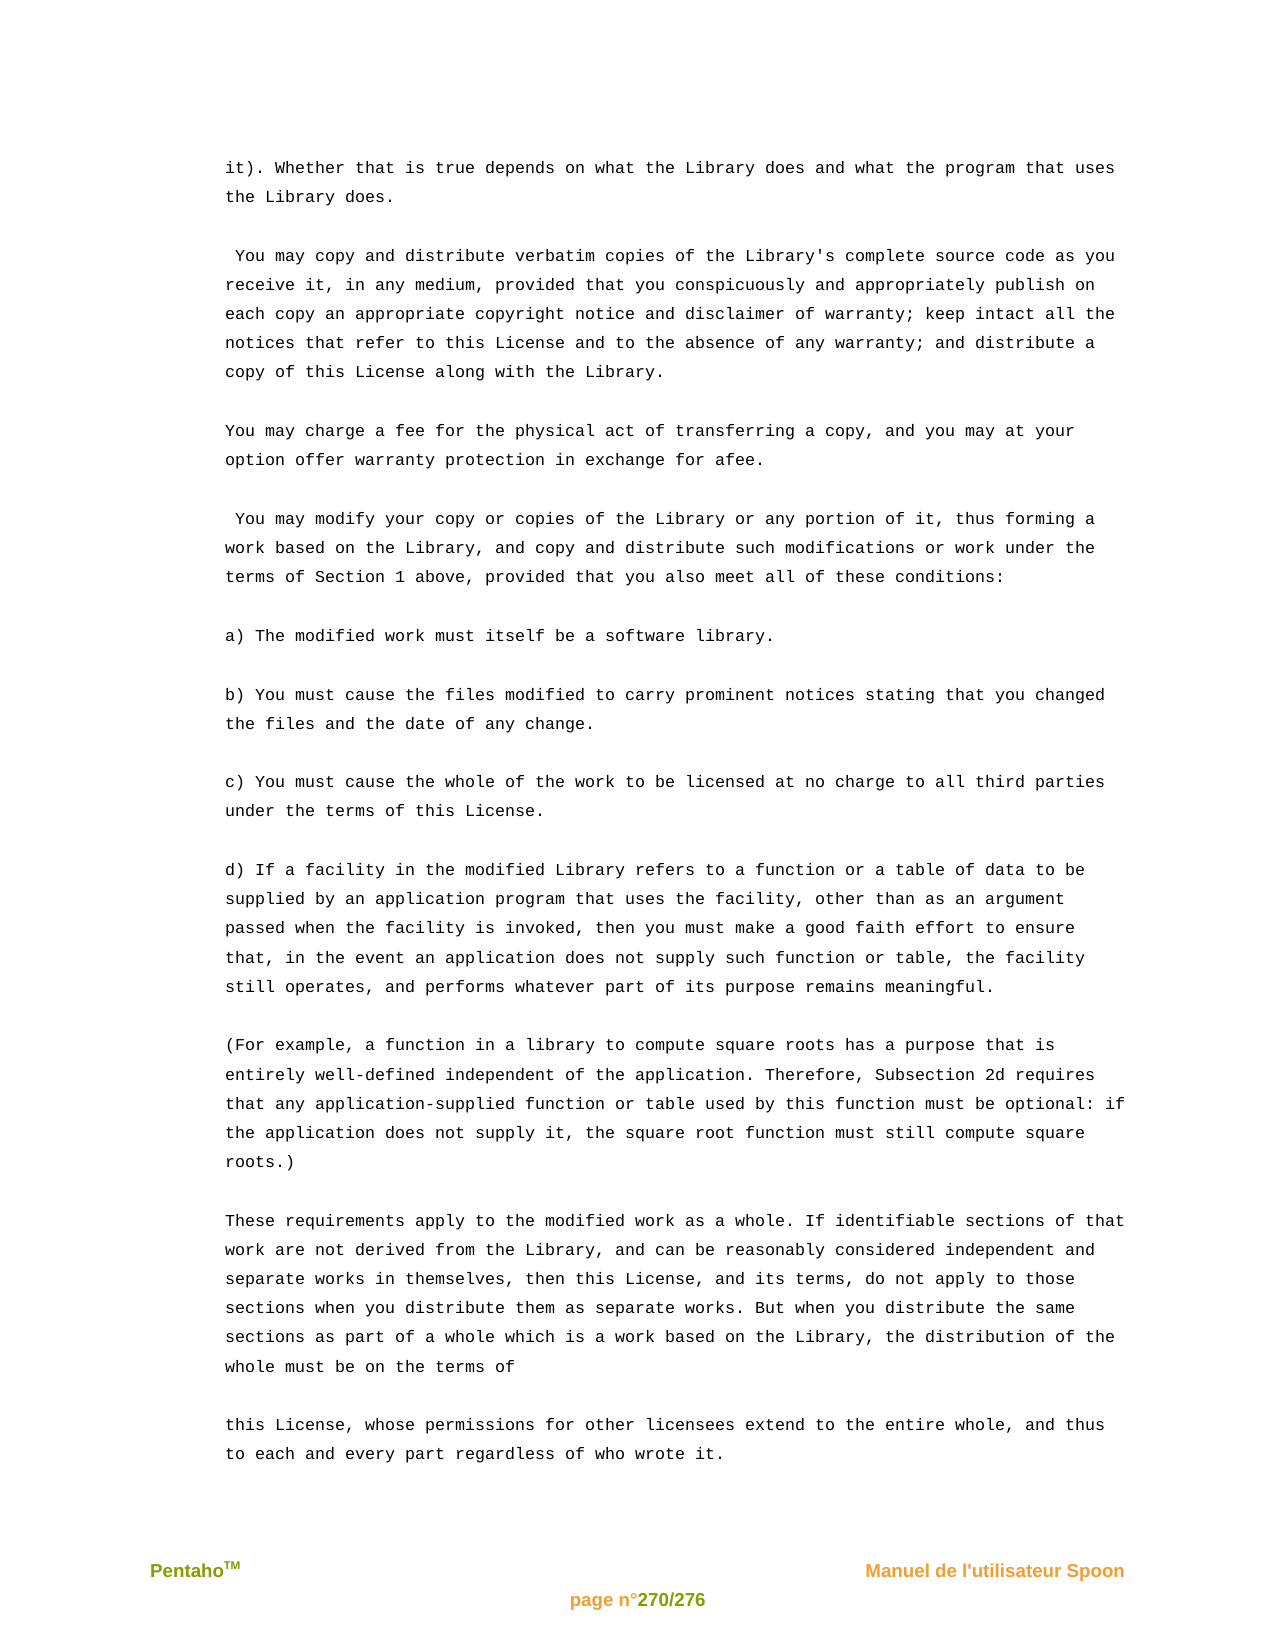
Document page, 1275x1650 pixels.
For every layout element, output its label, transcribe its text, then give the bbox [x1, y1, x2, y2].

text (For example, a function in a library to compute square roots has a purpose that is entirely well-defined independent of the application. Therefore, Subsection 2d requires that any application-supplied function or table used by this function must be optional: if the application does not supply it, the square root function must still compute square roots.) [225, 1027, 1125, 1173]
text c) You must cause the whole of the work to be licensed at no charge to all third parties under the terms of this License. [225, 764, 1125, 823]
text this License, whose permissions for other licensees extend to the entire whole, and thus to each and every part regardless of who wrote it. [225, 1407, 1125, 1466]
text a) The modified work must itself be a software library. [225, 618, 1125, 647]
text d) If a facility in the modified Library refers to a function or a table of data to be supplied by an application program that uses the facility, other than as an argument passed when the facility is invoked, then you must make a good faith effort to ensure that, in the event an application does not supply such function or table, the facility still operates, and performs whatever part of its purpose remains meaningful. [225, 852, 1125, 998]
text You may modify your copy or copies of the Library or any portion of it, thus forming a work based on the Library, and copy and distribute such modifications or work under the terms of Section 1 above, provided that you also meet all of these conditions: [225, 501, 1125, 588]
text You may copy and distribute verbatim copies of the Library's complete source code as you receive it, in any medium, provided that you conspicuously and appropriately publish on each copy an appropriate copyright notice and disclaimer of warranty; keep intact all the notices that refer to this License and to the absence of any warranty; and distribute a copy of this License along with the Library. [225, 238, 1125, 384]
text b) You must cause the files modified to carry prominent notices stating that you changed the files and the date of any change. [225, 677, 1125, 735]
text You may charge a fee for the physical act of transferring a copy, and you may at your option offer warranty protection in exchange for afee. [225, 413, 1125, 471]
text it). Whether that is true depends on what the Library does and what the program that uses the Library does. [225, 150, 1125, 208]
text These requirements apply to the modified work as a whole. If identifiable sections of that work are not derived from the Library, and can be reasonably considered independent and separate works in themselves, then this License, and its terms, do not apply to those sections when you distribute them as separate works. But when you distribute the same sections as part of a whole which is a work based on the Library, the distribution of the whole must be on the terms of [225, 1203, 1125, 1378]
